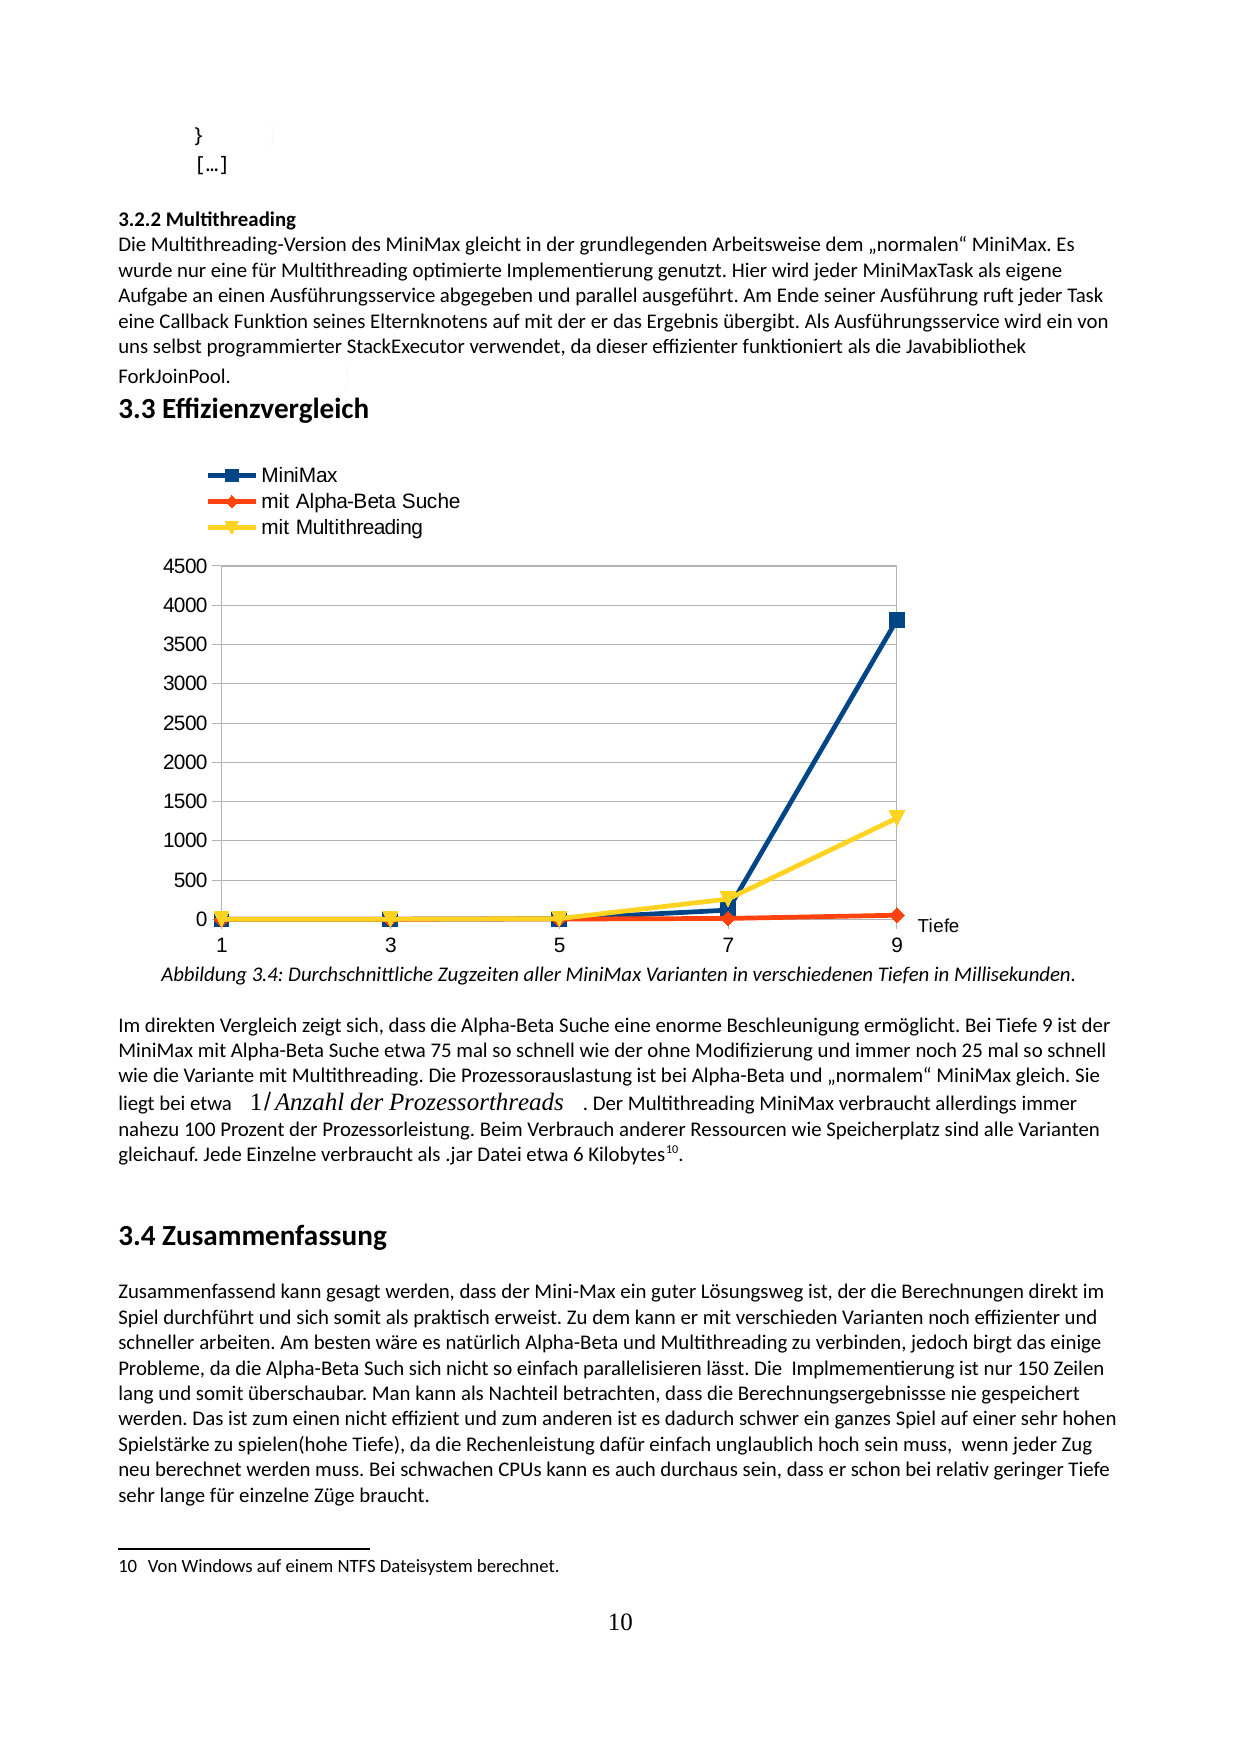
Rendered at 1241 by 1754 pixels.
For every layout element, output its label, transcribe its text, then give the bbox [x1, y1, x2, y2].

text Von Windows auf einem NTFS Dateisystem berechnet. [118, 1555, 1122, 1578]
text 3.3 Effizienzvergleich [118, 390, 1122, 426]
text […] [118, 149, 1122, 178]
text Die Multithreading-Version des MiniMax gleicht in der grundlegenden Arbeitsweise dem „normalen“ MiniMax. Es wurde nur eine für Multithreading optimierte Implementierung genutzt. Hier wird jeder MiniMaxTask als eigene Aufgabe an einen Ausführungsservice abgegeben und parallel ausgeführt. Am Ende seiner Ausführung ruft jeder Task eine Callback Funktion seines Elternknotens auf mit der er das Ergebnis übergibt. Als Ausführungsservice wird ein von uns selbst programmierter StackExecutor verwendet, da dieser effizienter funktioniert als die Javabibliothek ForkJoinPool. } [118, 232, 1122, 390]
text Abbildung 3.4: Durchschnittliche Zugzeiten aller MiniMax Varianten in verschiedenen Tiefen in Millisekunden. [118, 426, 1122, 986]
text Im direkten Vergleich zeigt sich, dass die Alpha-Beta Suche eine enorme Beschleunigung ermöglicht. Bei Tiefe 9 ist der MiniMax mit Alpha-Beta Suche etwa 75 mal so schnell wie der ohne Modifizierung und immer noch 25 mal so schnell wie die Variante mit Multithreading. Die Prozessorauslastung ist bei Alpha-Beta und „normalem“ MiniMax gleich. Sie liegt bei etwa. Der Multithreading MiniMax verbraucht allerdings immer nahezu 100 Prozent der Prozessorleistung. Beim Verbrauch anderer Ressourcen wie Speicherplatz sind alle Varianten gleichauf. Jede Einzelne verbraucht als .jar Datei etwa 6 Kilobytes. [118, 1012, 1122, 1167]
text Zusammenfassend kann gesagt werden, dass der Mini-Max ein guter Lösungsweg ist, der die Berechnungen direkt im Spiel durchführt und sich somit als praktisch erweist. Zu dem kann er mit verschieden Varianten noch effizienter und schneller arbeiten. Am besten wäre es natürlich Alpha-Beta und Multithreading zu verbinden, jedoch birgt das einige Probleme, da die Alpha-Beta Such sich nicht so einfach parallelisieren lässt. Die Implmementierung ist nur 150 Zeilen lang und somit überschaubar. Man kann als Nachteil betrachten, dass die Berechnungsergebnissse nie gespeichert werden. Das ist zum einen nicht effizient und zum anderen ist es dadurch schwer ein ganzes Spiel auf einer sehr hohen Spielstärke zu spielen(hohe Tiefe), da die Rechenleistung dafür einfach unglaublich hoch sein muss, wenn jeder Zug neu berechnet werden muss. Bei schwachen CPUs kann es auch durchaus sein, dass er schon bei relativ geringer Tiefe sehr lange für einzelne Züge braucht. [118, 1278, 1122, 1507]
text 3.2.2 Multithreading [118, 206, 1122, 232]
text 3.4 Zusammenfassung [118, 1217, 1122, 1253]
text } } [118, 118, 1122, 149]
